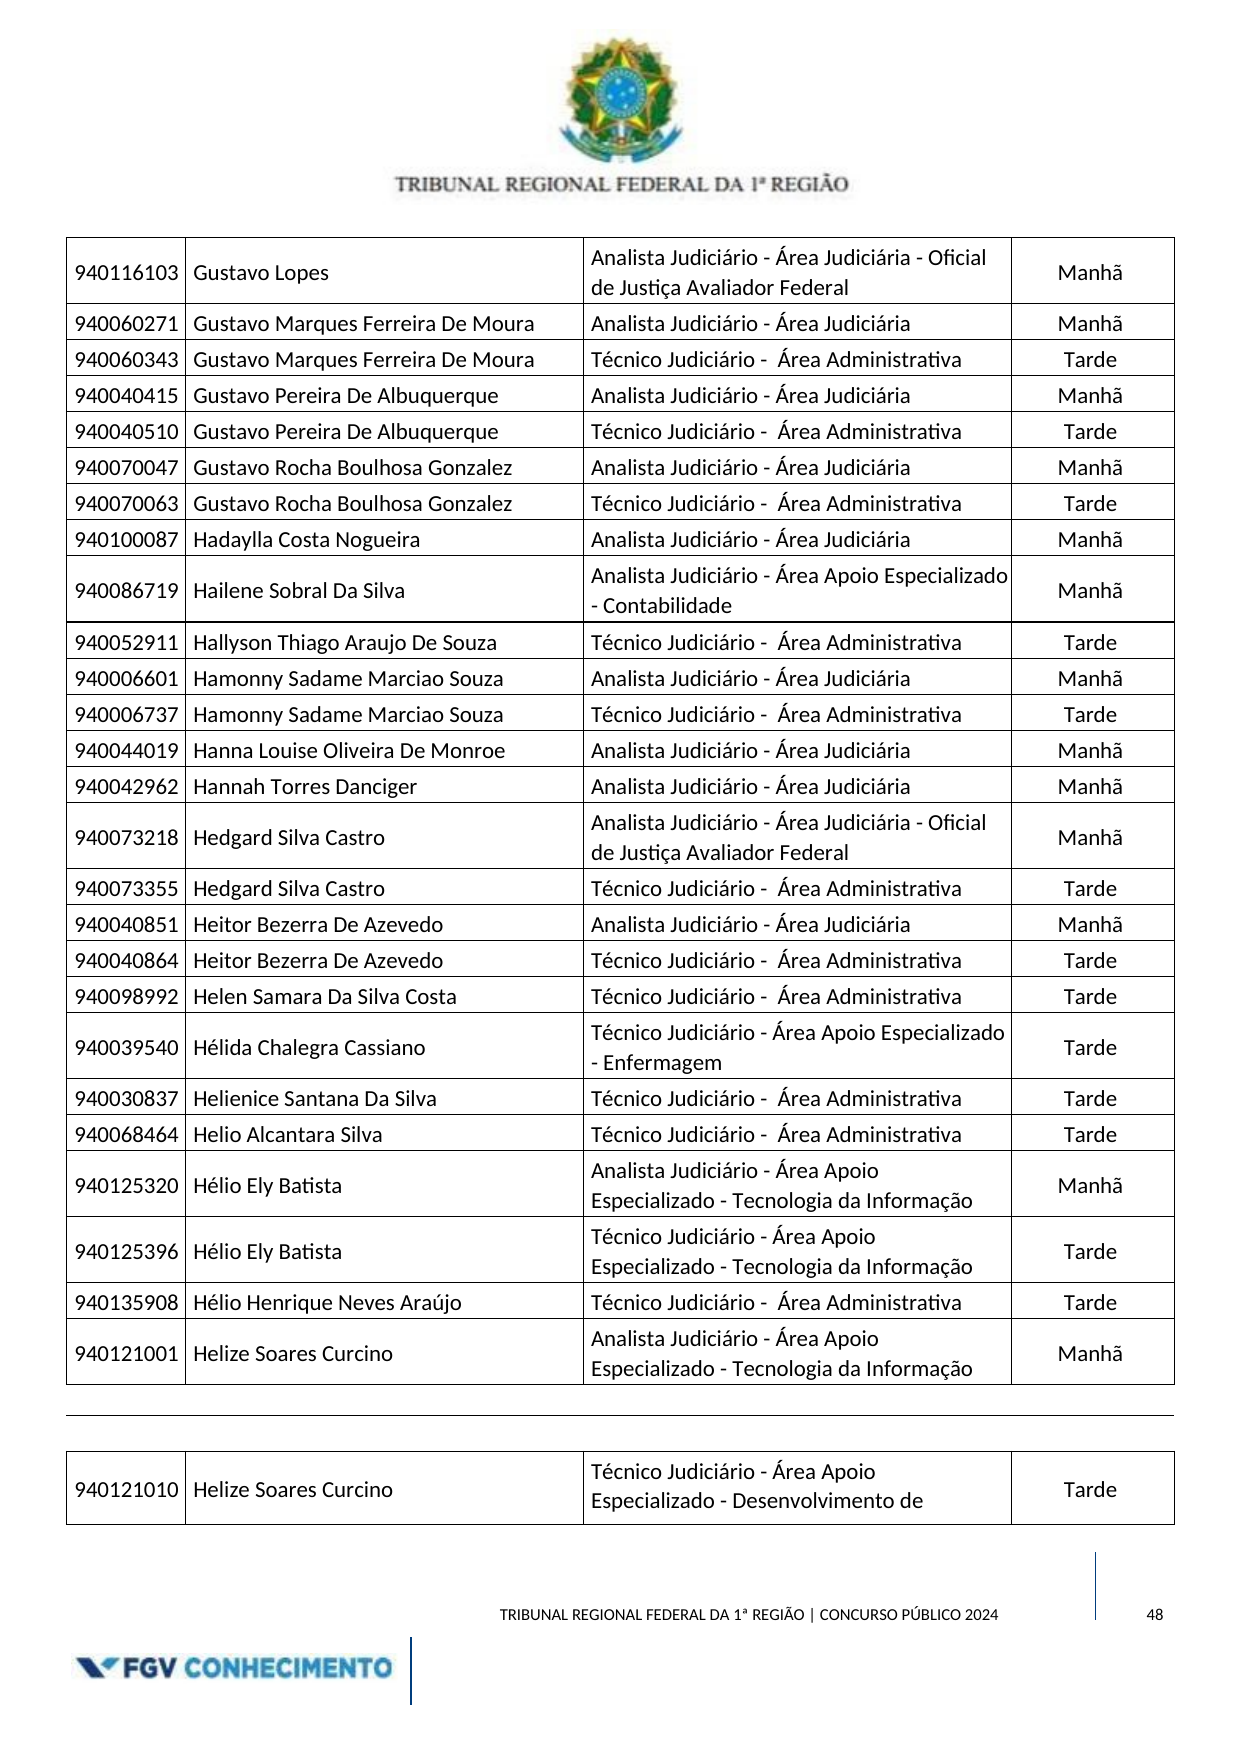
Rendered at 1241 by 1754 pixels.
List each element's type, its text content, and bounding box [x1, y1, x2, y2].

table_cell 940044019 [67, 731, 185, 766]
table_cell Tarde [1012, 977, 1174, 1012]
table_cell Técnico Judiciário - Área Apoio Especializado - Enfermagem [584, 1013, 1011, 1078]
table_cell Helen Samara Da Silva Costa [186, 977, 583, 1012]
table_cell Técnico Judiciário - Área Administrativa [584, 869, 1011, 903]
table_cell 940060271 [67, 304, 185, 339]
table_cell Analista Judiciário - Área Judiciária - Oficial de Justiça Avaliador Federal [584, 803, 1011, 867]
table_cell Técnico Judiciário - Área Administrativa [584, 412, 1011, 447]
table_cell Hanna Louise Oliveira De Monroe [186, 731, 583, 766]
table_cell 940121010 [67, 1452, 185, 1524]
table_cell Hedgard Silva Castro [186, 803, 583, 867]
table_cell Hélio Ely Batista [186, 1151, 583, 1216]
table_cell 940040851 [67, 905, 185, 939]
table_cell Helienice Santana Da Silva [186, 1079, 583, 1114]
table_cell 940125396 [67, 1217, 185, 1282]
table_cell Manhã [1012, 905, 1174, 939]
table_cell Tarde [1012, 941, 1174, 976]
table_cell 940030837 [67, 1079, 185, 1114]
table_cell 940006737 [67, 695, 185, 729]
table_cell 940040510 [67, 412, 185, 447]
table_cell Manhã [1012, 659, 1174, 693]
table_cell 940116103 [67, 238, 185, 303]
table_cell Heitor Bezerra De Azevedo [186, 905, 583, 939]
table_cell 940006601 [67, 659, 185, 693]
table_cell 940073218 [67, 803, 185, 867]
table_cell 940040864 [67, 941, 185, 976]
table_header Inscrição [66, 1416, 186, 1451]
table_cell Analista Judiciário - Área Judiciária [584, 731, 1011, 766]
table_cell Técnico Judiciário - Área Administrativa [584, 977, 1011, 1012]
table_cell Gustavo Marques Ferreira De Moura [186, 304, 583, 339]
table_cell 940100087 [67, 520, 185, 555]
table_cell Tarde [1012, 1115, 1174, 1150]
table_cell Tarde [1012, 1079, 1174, 1114]
table_cell Tarde [1012, 1217, 1174, 1282]
table_cell Analista Judiciário - Área Apoio Especializado - Tecnologia da Informação [584, 1319, 1011, 1383]
table_cell Técnico Judiciário - Área Administrativa [584, 695, 1011, 729]
table_cell Técnico Judiciário - Área Administrativa [584, 1283, 1011, 1318]
table_cell Manhã [1012, 767, 1174, 802]
table_cell 940070063 [67, 484, 185, 519]
table_cell 940125320 [67, 1151, 185, 1216]
table_cell 940070047 [67, 448, 185, 483]
table_cell Hélida Chalegra Cassiano [186, 1013, 583, 1078]
table_cell Analista Judiciário - Área Judiciária [584, 905, 1011, 939]
table_cell Tarde [1012, 1013, 1174, 1078]
table_cell 940086719 [67, 556, 185, 621]
table_cell Gustavo Pereira De Albuquerque [186, 412, 583, 447]
table_cell Analista Judiciário - Área Judiciária [584, 520, 1011, 555]
table_cell Helize Soares Curcino [186, 1319, 583, 1383]
table_cell Manhã [1012, 304, 1174, 339]
table_cell Hamonny Sadame Marciao Souza [186, 695, 583, 729]
table_cell Tarde [1012, 869, 1174, 903]
table_cell Manhã [1012, 376, 1174, 411]
table_cell 940060343 [67, 340, 185, 375]
table_cell Tarde [1012, 695, 1174, 729]
table_cell 940098992 [67, 977, 185, 1012]
table_cell Hedgard Silva Castro [186, 869, 583, 903]
table_cell Manhã [1012, 520, 1174, 555]
table_cell Técnico Judiciário - Área Administrativa [584, 1115, 1011, 1150]
table_cell Gustavo Rocha Boulhosa Gonzalez [186, 448, 583, 483]
table_cell Analista Judiciário - Área Apoio Especializado - Contabilidade [584, 556, 1011, 621]
table_cell Manhã [1012, 556, 1174, 621]
table_cell Tarde [1012, 1452, 1174, 1524]
table_cell Tarde [1012, 623, 1174, 657]
table_cell 940052911 [67, 623, 185, 657]
table_cell Técnico Judiciário - Área Administrativa [584, 340, 1011, 375]
table_cell Analista Judiciário - Área Judiciária [584, 659, 1011, 693]
table_cell 940040415 [67, 376, 185, 411]
table_cell Manhã [1012, 1319, 1174, 1383]
table_header Nome [186, 1416, 583, 1451]
table_cell Hannah Torres Danciger [186, 767, 583, 802]
table_cell 940073355 [67, 869, 185, 903]
table_cell Analista Judiciário - Área Judiciária [584, 448, 1011, 483]
table_cell Hélio Henrique Neves Araújo [186, 1283, 583, 1318]
table_cell Analista Judiciário - Área Apoio Especializado - Tecnologia da Informação [584, 1151, 1011, 1216]
table_cell Manhã [1012, 731, 1174, 766]
table_cell Hélio Ely Batista [186, 1217, 583, 1282]
table_cell Técnico Judiciário - Área Administrativa [584, 1079, 1011, 1114]
table_cell Técnico Judiciário - Área Apoio Especializado - Tecnologia da Informação [584, 1217, 1011, 1282]
table_cell 940068464 [67, 1115, 185, 1150]
table_cell Tarde [1012, 484, 1174, 519]
table_cell 940039540 [67, 1013, 185, 1078]
table_cell Manhã [1012, 803, 1174, 867]
table_cell Manhã [1012, 448, 1174, 483]
table_header Cargo [584, 1416, 1012, 1451]
table_cell Analista Judiciário - Área Judiciária - Oficial de Justiça Avaliador Federal [584, 238, 1011, 303]
table_cell Hailene Sobral Da Silva [186, 556, 583, 621]
table_cell Hamonny Sadame Marciao Souza [186, 659, 583, 693]
table_cell Analista Judiciário - Área Judiciária [584, 304, 1011, 339]
table_cell Tarde [1012, 412, 1174, 447]
table_cell Tarde [1012, 1283, 1174, 1318]
table_cell Manhã [1012, 238, 1174, 303]
table_cell Gustavo Marques Ferreira De Moura [186, 340, 583, 375]
table_cell Analista Judiciário - Área Judiciária [584, 376, 1011, 411]
table_header Turno de Prova [1012, 1416, 1174, 1451]
table_cell Manhã [1012, 1151, 1174, 1216]
table_cell 940135908 [67, 1283, 185, 1318]
table_cell Analista Judiciário - Área Judiciária [584, 767, 1011, 802]
table_cell Helio Alcantara Silva [186, 1115, 583, 1150]
table_cell Técnico Judiciário - Área Apoio Especializado - Desenvolvimento de [584, 1452, 1011, 1524]
table_cell 940121001 [67, 1319, 185, 1383]
table_cell Gustavo Rocha Boulhosa Gonzalez [186, 484, 583, 519]
table_cell 940042962 [67, 767, 185, 802]
table_cell Hallyson Thiago Araujo De Souza [186, 623, 583, 657]
table_cell Helize Soares Curcino [186, 1452, 583, 1524]
table_cell Gustavo Pereira De Albuquerque [186, 376, 583, 411]
table_cell Heitor Bezerra De Azevedo [186, 941, 583, 976]
table_cell Hadaylla Costa Nogueira [186, 520, 583, 555]
table_cell Gustavo Lopes [186, 238, 583, 303]
table_cell Técnico Judiciário - Área Administrativa [584, 623, 1011, 657]
table_cell Tarde [1012, 340, 1174, 375]
table_cell Técnico Judiciário - Área Administrativa [584, 484, 1011, 519]
table_cell Técnico Judiciário - Área Administrativa [584, 941, 1011, 976]
